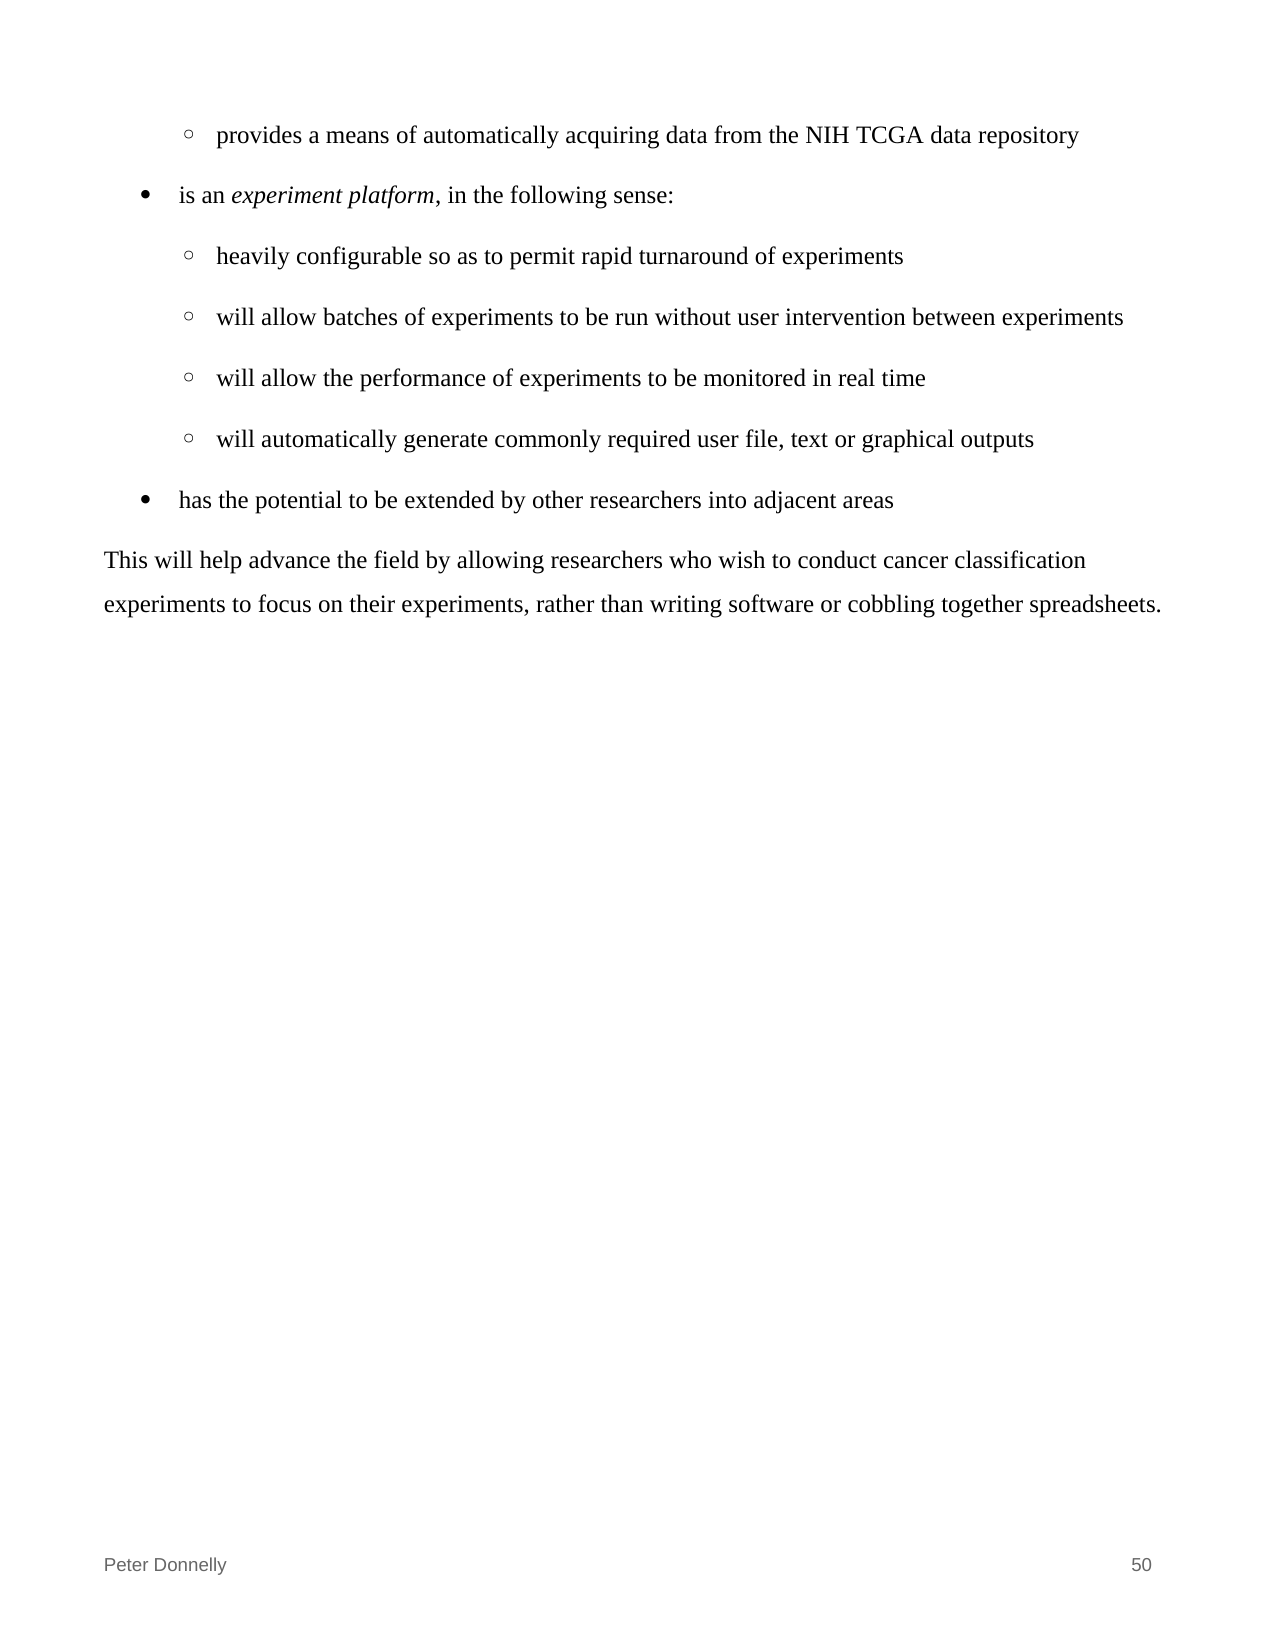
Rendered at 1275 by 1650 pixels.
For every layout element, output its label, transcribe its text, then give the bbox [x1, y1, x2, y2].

text This will help advance the field by allowing researchers who wish to conduct cancer classification experiments to focus on their experiments, rather than writing software or cobbling together spreadsheets. [103, 546, 1181, 617]
list is an experiment platform, in the following sense: [141, 181, 1181, 209]
list will allow the performance of experiments to be monitored in real time [178, 363, 1181, 392]
list heavily configurable so as to permit rapid turnaround of experiments [178, 241, 1181, 270]
list will automatically generate commonly required user file, text or graphical outputs [178, 424, 1181, 453]
list provides a means of automatically acquiring data from the NIH TCGA data repository [178, 120, 1181, 148]
list will allow batches of experiments to be run without user intervention between experiments [178, 302, 1181, 331]
list has the potential to be extended by other researchers into adjacent areas [141, 485, 1181, 513]
